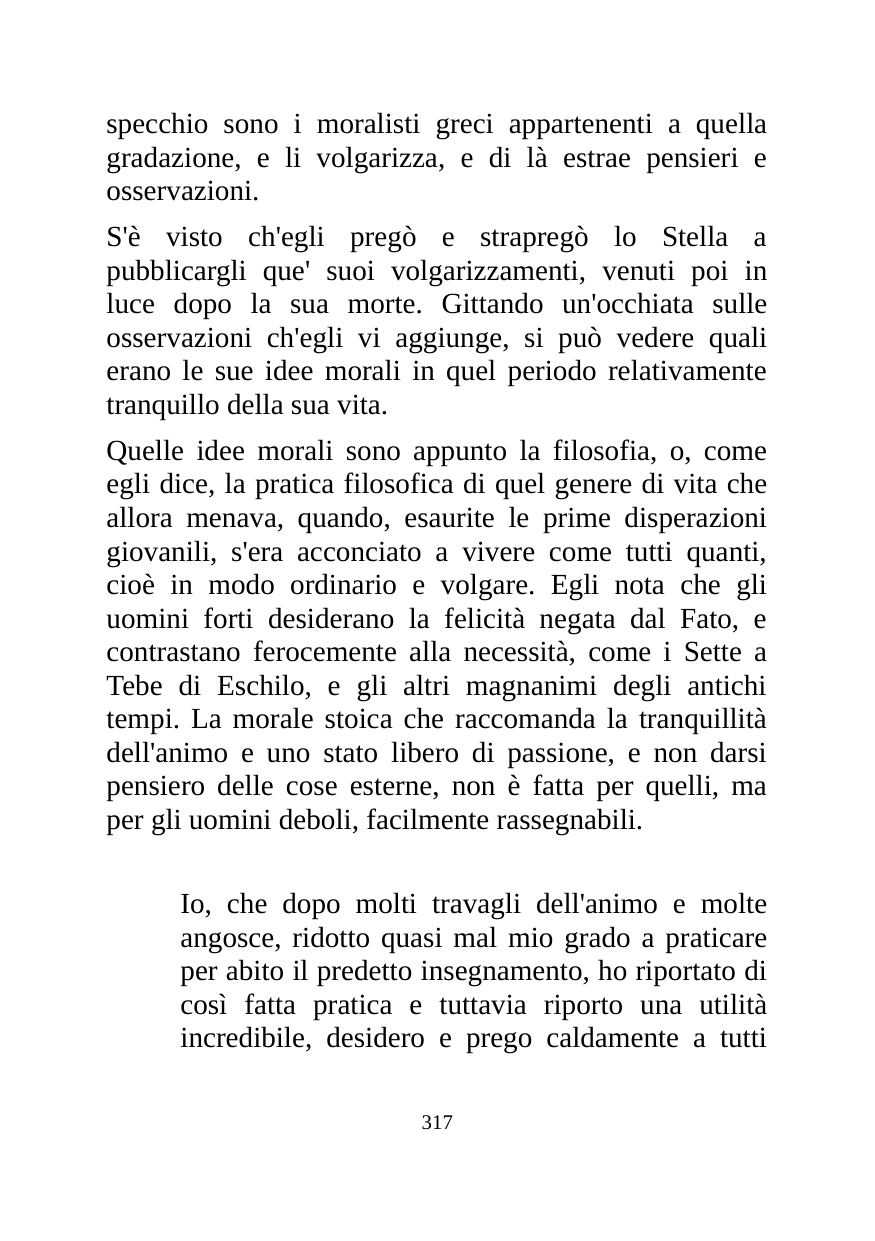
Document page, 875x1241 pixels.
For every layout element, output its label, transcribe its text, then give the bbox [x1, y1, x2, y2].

text specchio sono i moralisti greci appartenenti a quella gradazione, e li volgarizza, e di là estrae pensieri e osservazioni. [106, 106, 768, 207]
text Quelle idee morali sono appunto la filosofia, o, come egli dice, la pratica filosofica di quel genere di vita che allora menava, quando, esaurite le prime disperazioni giovanili, s'era acconciato a vivere come tutti quanti, cioè in modo ordinario e volgare. Egli nota che gli uomini forti desiderano la felicità negata dal Fato, e contrastano ferocemente alla necessità, come i Sette a Tebe di Eschilo, e gli altri magnanimi degli antichi tempi. La morale stoica che raccomanda la tranquillità dell'animo e uno stato libero di passione, e non darsi pensiero delle cose esterne, non è fatta per quelli, ma per gli uomini deboli, facilmente rassegnabili. [106, 433, 768, 836]
text Io, che dopo molti travagli dell'animo e molte angosce, ridotto quasi mal mio grado a praticare per abito il predetto insegnamento, ho riportato di così fatta pratica e tuttavia riporto una utilità incredibile, desidero e prego caldamente a tutti [180, 886, 768, 1054]
text S'è visto ch'egli pregò e strapregò lo Stella a pubblicargli que' suoi volgarizzamenti, venuti poi in luce dopo la sua morte. Gittando un'occhiata sulle osservazioni ch'egli vi aggiunge, si può vedere quali erano le sue idee morali in quel periodo relativamente tranquillo della sua vita. [106, 219, 768, 421]
